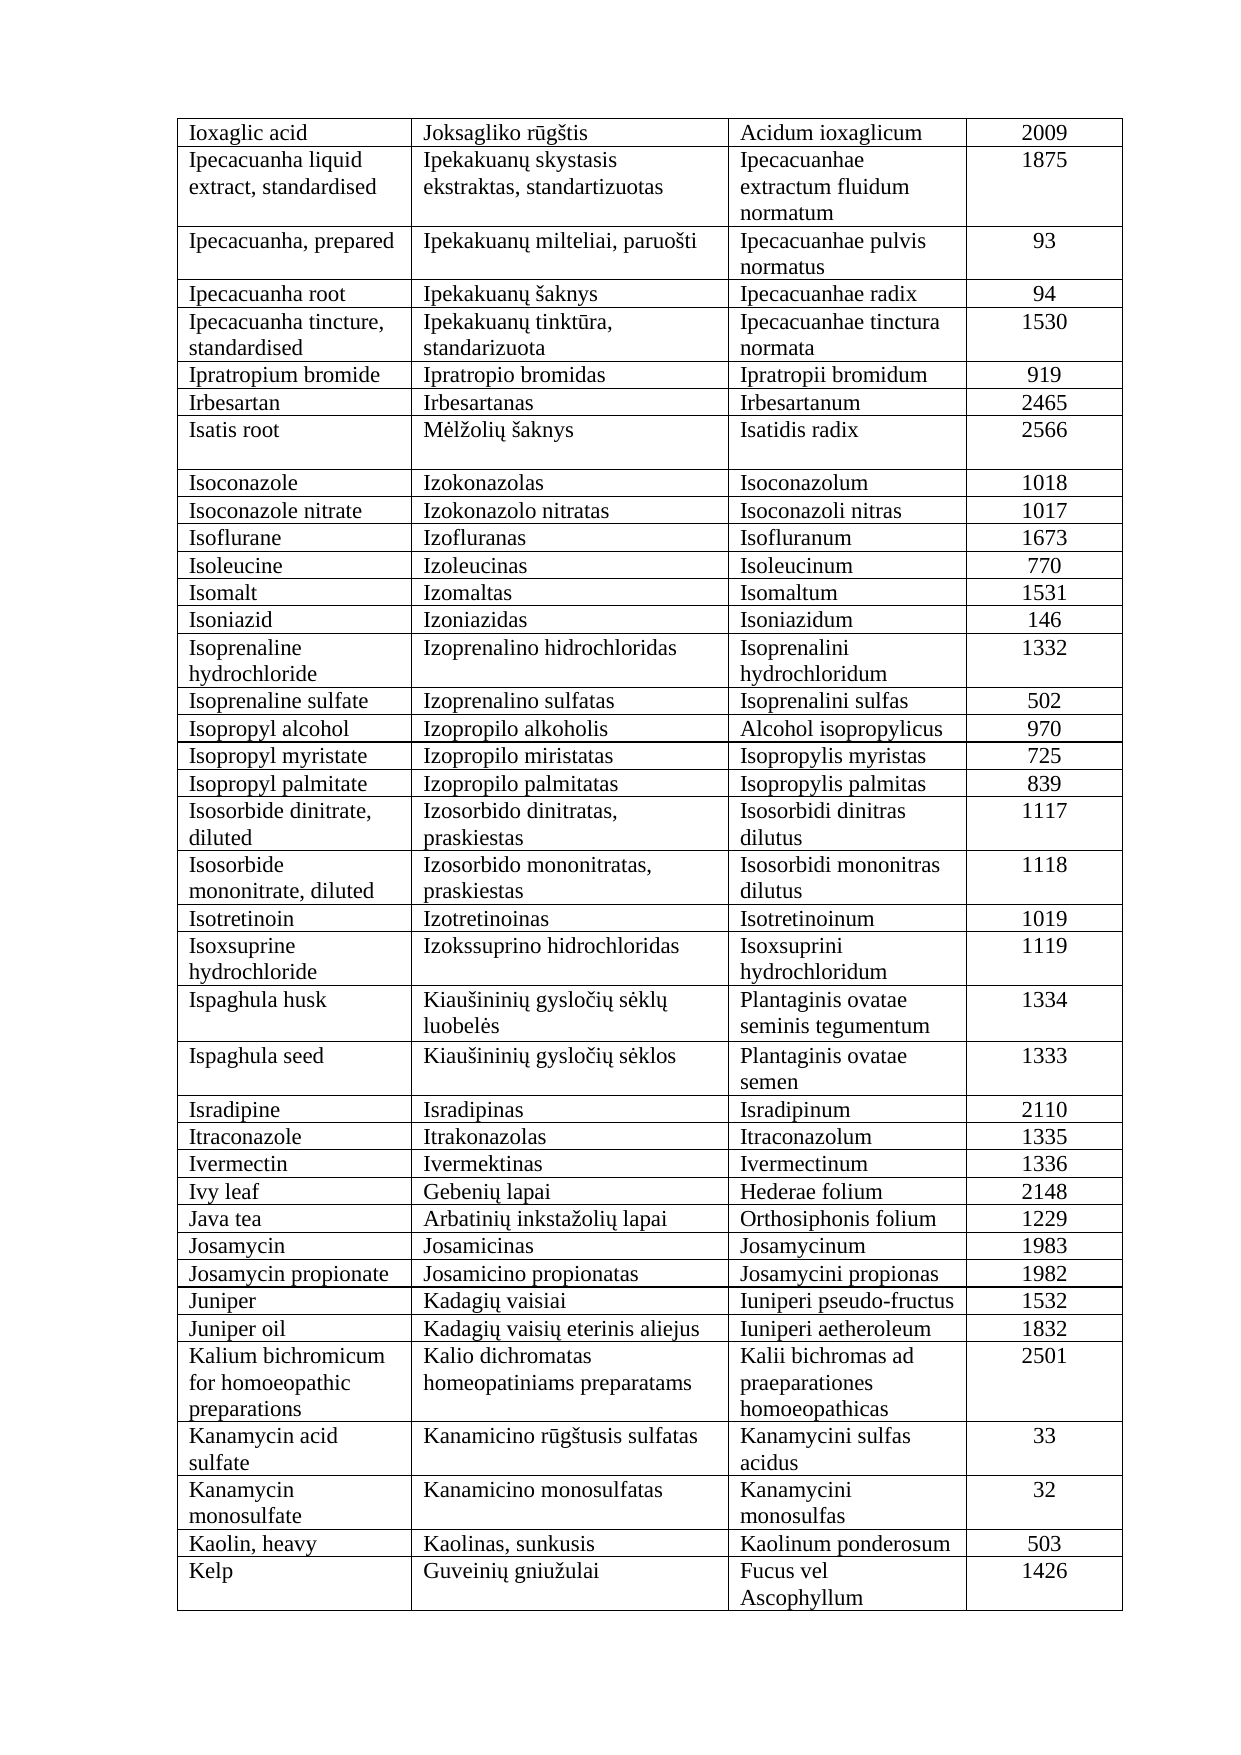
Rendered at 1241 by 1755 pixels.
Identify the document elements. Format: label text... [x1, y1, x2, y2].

table_cell Isoprenalini hydrochloridum [729, 634, 966, 687]
table_cell Fucus vel Ascophyllum [729, 1557, 966, 1610]
table_cell Kalium bichromicum for homoeopathic preparations [178, 1342, 411, 1421]
table_cell Ipecacuanha tincture, standardised [178, 308, 411, 361]
table_cell Ipekakuanų skystasis ekstraktas, standartizuotas [412, 147, 728, 226]
table_cell Isoniazidum [729, 606, 966, 633]
table_cell Isosorbide mononitrate, diluted [178, 851, 411, 904]
table_cell Joksagliko rūgštis [412, 119, 728, 146]
table_cell Mėlžolių šaknys [412, 416, 728, 468]
table_cell 1334 [967, 986, 1122, 1041]
table_cell Kiaušininių gysločių sėklų luobelės [412, 986, 728, 1041]
table_cell 2566 [967, 416, 1122, 468]
table_cell Juniper oil [178, 1315, 411, 1341]
table_cell 839 [967, 770, 1122, 796]
table_cell Isoconazole nitrate [178, 497, 411, 523]
table_cell Josamicinas [412, 1233, 728, 1259]
table_cell 1983 [967, 1233, 1122, 1259]
table_cell Isoprenalini sulfas [729, 688, 966, 714]
table_cell 1875 [967, 147, 1122, 226]
table_cell Isoleucine [178, 552, 411, 578]
table_cell Isopropylis myristas [729, 743, 966, 769]
table_cell Josamycin propionate [178, 1260, 411, 1286]
table_cell Ipecacuanhae radix [729, 280, 966, 307]
table_cell 93 [967, 227, 1122, 279]
table_cell 970 [967, 715, 1122, 741]
table_cell Kaolin, heavy [178, 1530, 411, 1556]
table_cell Ivy leaf [178, 1178, 411, 1204]
table_cell Kanamycini monosulfas [729, 1476, 966, 1529]
table_cell Irbesartanas [412, 389, 728, 415]
table_cell 2148 [967, 1178, 1122, 1204]
table_cell Isoflurane [178, 524, 411, 551]
table_cell Isosorbidi mononitras dilutus [729, 851, 966, 904]
table_cell 1335 [967, 1123, 1122, 1149]
table_cell Izoleucinas [412, 552, 728, 578]
table_cell Isopropyl myristate [178, 743, 411, 769]
table_cell Isomaltum [729, 579, 966, 605]
table_cell Plantaginis ovatae seminis tegumentum [729, 986, 966, 1041]
table_cell Izopropilo miristatas [412, 743, 728, 769]
table_cell Kaolinum ponderosum [729, 1530, 966, 1556]
table_cell Isradipinas [412, 1096, 728, 1122]
table_cell Izosorbido dinitratas, praskiestas [412, 797, 728, 850]
table_cell Isoniazid [178, 606, 411, 633]
table_cell Isopropylis palmitas [729, 770, 966, 796]
table_cell Izokssuprino hidrochloridas [412, 932, 728, 985]
table_cell Ipecacuanhae tinctura normata [729, 308, 966, 361]
table_cell Kaolinas, sunkusis [412, 1530, 728, 1556]
table_cell Isopropyl palmitate [178, 770, 411, 796]
table_cell Ipratropii bromidum [729, 362, 966, 388]
table_cell Orthosiphonis folium [729, 1205, 966, 1232]
table_cell Kiaušininių gysločių sėklos [412, 1042, 728, 1094]
table_cell 94 [967, 280, 1122, 307]
table_cell 1229 [967, 1205, 1122, 1232]
table_cell 1336 [967, 1150, 1122, 1177]
table_cell Izomaltas [412, 579, 728, 605]
table_cell Iuniperi aetheroleum [729, 1315, 966, 1341]
table_cell 32 [967, 1476, 1122, 1529]
table_cell Ioxaglic acid [178, 119, 411, 146]
table_cell Iuniperi pseudo-fructus [729, 1288, 966, 1314]
table_cell Izosorbido mononitratas, praskiestas [412, 851, 728, 904]
table_cell Isradipinum [729, 1096, 966, 1122]
table_cell Isoxsuprini hydrochloridum [729, 932, 966, 985]
table_cell Kanamicino monosulfatas [412, 1476, 728, 1529]
table_cell Gebenių lapai [412, 1178, 728, 1204]
table_cell 33 [967, 1422, 1122, 1475]
table_cell Ivermektinas [412, 1150, 728, 1177]
table_cell Isotretinoinum [729, 905, 966, 931]
table_cell Isosorbide dinitrate, diluted [178, 797, 411, 850]
table_cell 1118 [967, 851, 1122, 904]
table_cell Ipecacuanha liquid extract, standardised [178, 147, 411, 226]
table_cell 1982 [967, 1260, 1122, 1286]
table_cell Juniper [178, 1288, 411, 1314]
table_cell Arbatinių inkstažolių lapai [412, 1205, 728, 1232]
table_cell Kanamycin monosulfate [178, 1476, 411, 1529]
table_cell Ipecacuanhae extractum fluidum normatum [729, 147, 966, 226]
table_cell Kanamycini sulfas acidus [729, 1422, 966, 1475]
table_cell Isoconazolum [729, 470, 966, 496]
table_cell Izoprenalino sulfatas [412, 688, 728, 714]
table_cell 919 [967, 362, 1122, 388]
table_cell Kadagių vaisių eterinis aliejus [412, 1315, 728, 1341]
table_cell Josamycinum [729, 1233, 966, 1259]
table_cell Itraconazolum [729, 1123, 966, 1149]
table_cell Ivermectin [178, 1150, 411, 1177]
table_cell Ipratropium bromide [178, 362, 411, 388]
table_cell Josamycin [178, 1233, 411, 1259]
table_cell 1332 [967, 634, 1122, 687]
table_cell Alcohol isopropylicus [729, 715, 966, 741]
table_cell 1426 [967, 1557, 1122, 1610]
table_cell Ipratropio bromidas [412, 362, 728, 388]
table_cell Josamicino propionatas [412, 1260, 728, 1286]
table_cell 503 [967, 1530, 1122, 1556]
table_cell Ipecacuanha root [178, 280, 411, 307]
table_cell Isoxsuprine hydrochloride [178, 932, 411, 985]
table_cell Isomalt [178, 579, 411, 605]
table_cell 1532 [967, 1288, 1122, 1314]
table_cell Plantaginis ovatae semen [729, 1042, 966, 1094]
table_cell 1117 [967, 797, 1122, 850]
table_cell Ipecacuanha, prepared [178, 227, 411, 279]
table_cell Isoconazole [178, 470, 411, 496]
table_cell Izokonazolas [412, 470, 728, 496]
table_cell 146 [967, 606, 1122, 633]
table_cell 2110 [967, 1096, 1122, 1122]
table_cell Isosorbidi dinitras dilutus [729, 797, 966, 850]
table_cell Izofluranas [412, 524, 728, 551]
table_cell 725 [967, 743, 1122, 769]
table_cell Kalio dichromatas homeopatiniams preparatams [412, 1342, 728, 1421]
table_cell Izokonazolo nitratas [412, 497, 728, 523]
table_cell Isoprenaline sulfate [178, 688, 411, 714]
table_cell Izopropilo alkoholis [412, 715, 728, 741]
table_cell 2009 [967, 119, 1122, 146]
table_cell Kadagių vaisiai [412, 1288, 728, 1314]
table_cell Isoleucinum [729, 552, 966, 578]
table_cell Josamycini propionas [729, 1260, 966, 1286]
table_cell Kanamycin acid sulfate [178, 1422, 411, 1475]
table_cell Isatis root [178, 416, 411, 468]
table_cell Ispaghula husk [178, 986, 411, 1041]
table_cell Izoprenalino hidrochloridas [412, 634, 728, 687]
table_cell 2501 [967, 1342, 1122, 1421]
table_cell 1530 [967, 308, 1122, 361]
table_cell Irbesartan [178, 389, 411, 415]
table_cell Isatidis radix [729, 416, 966, 468]
table_cell Ipekakuanų šaknys [412, 280, 728, 307]
table_cell 770 [967, 552, 1122, 578]
table_cell Itraconazole [178, 1123, 411, 1149]
table_cell Itrakonazolas [412, 1123, 728, 1149]
table_cell Kelp [178, 1557, 411, 1610]
table_cell Guveinių gniužulai [412, 1557, 728, 1610]
table_cell Isoprenaline hydrochloride [178, 634, 411, 687]
table_cell Isoconazoli nitras [729, 497, 966, 523]
table_cell 1832 [967, 1315, 1122, 1341]
table_cell Isopropyl alcohol [178, 715, 411, 741]
table_cell 2465 [967, 389, 1122, 415]
table_cell Ivermectinum [729, 1150, 966, 1177]
table_cell 1018 [967, 470, 1122, 496]
table_cell Isofluranum [729, 524, 966, 551]
table_cell Ipekakuanų milteliai, paruošti [412, 227, 728, 279]
table_cell Isradipine [178, 1096, 411, 1122]
table_cell Ipecacuanhae pulvis normatus [729, 227, 966, 279]
table_cell Isotretinoin [178, 905, 411, 931]
table_cell 1531 [967, 579, 1122, 605]
table_cell Izoniazidas [412, 606, 728, 633]
table_cell 1019 [967, 905, 1122, 931]
table_cell Hederae folium [729, 1178, 966, 1204]
table_cell Irbesartanum [729, 389, 966, 415]
table_cell Ipekakuanų tinktūra, standarizuota [412, 308, 728, 361]
table_cell 502 [967, 688, 1122, 714]
table_cell 1017 [967, 497, 1122, 523]
table_cell Kalii bichromas ad praeparationes homoeopathicas [729, 1342, 966, 1421]
table_cell 1333 [967, 1042, 1122, 1094]
table_cell Java tea [178, 1205, 411, 1232]
table_cell Acidum ioxaglicum [729, 119, 966, 146]
table_cell Kanamicino rūgštusis sulfatas [412, 1422, 728, 1475]
table_cell Izopropilo palmitatas [412, 770, 728, 796]
table_cell 1119 [967, 932, 1122, 985]
table_cell 1673 [967, 524, 1122, 551]
table_cell Izotretinoinas [412, 905, 728, 931]
table_cell Ispaghula seed [178, 1042, 411, 1094]
